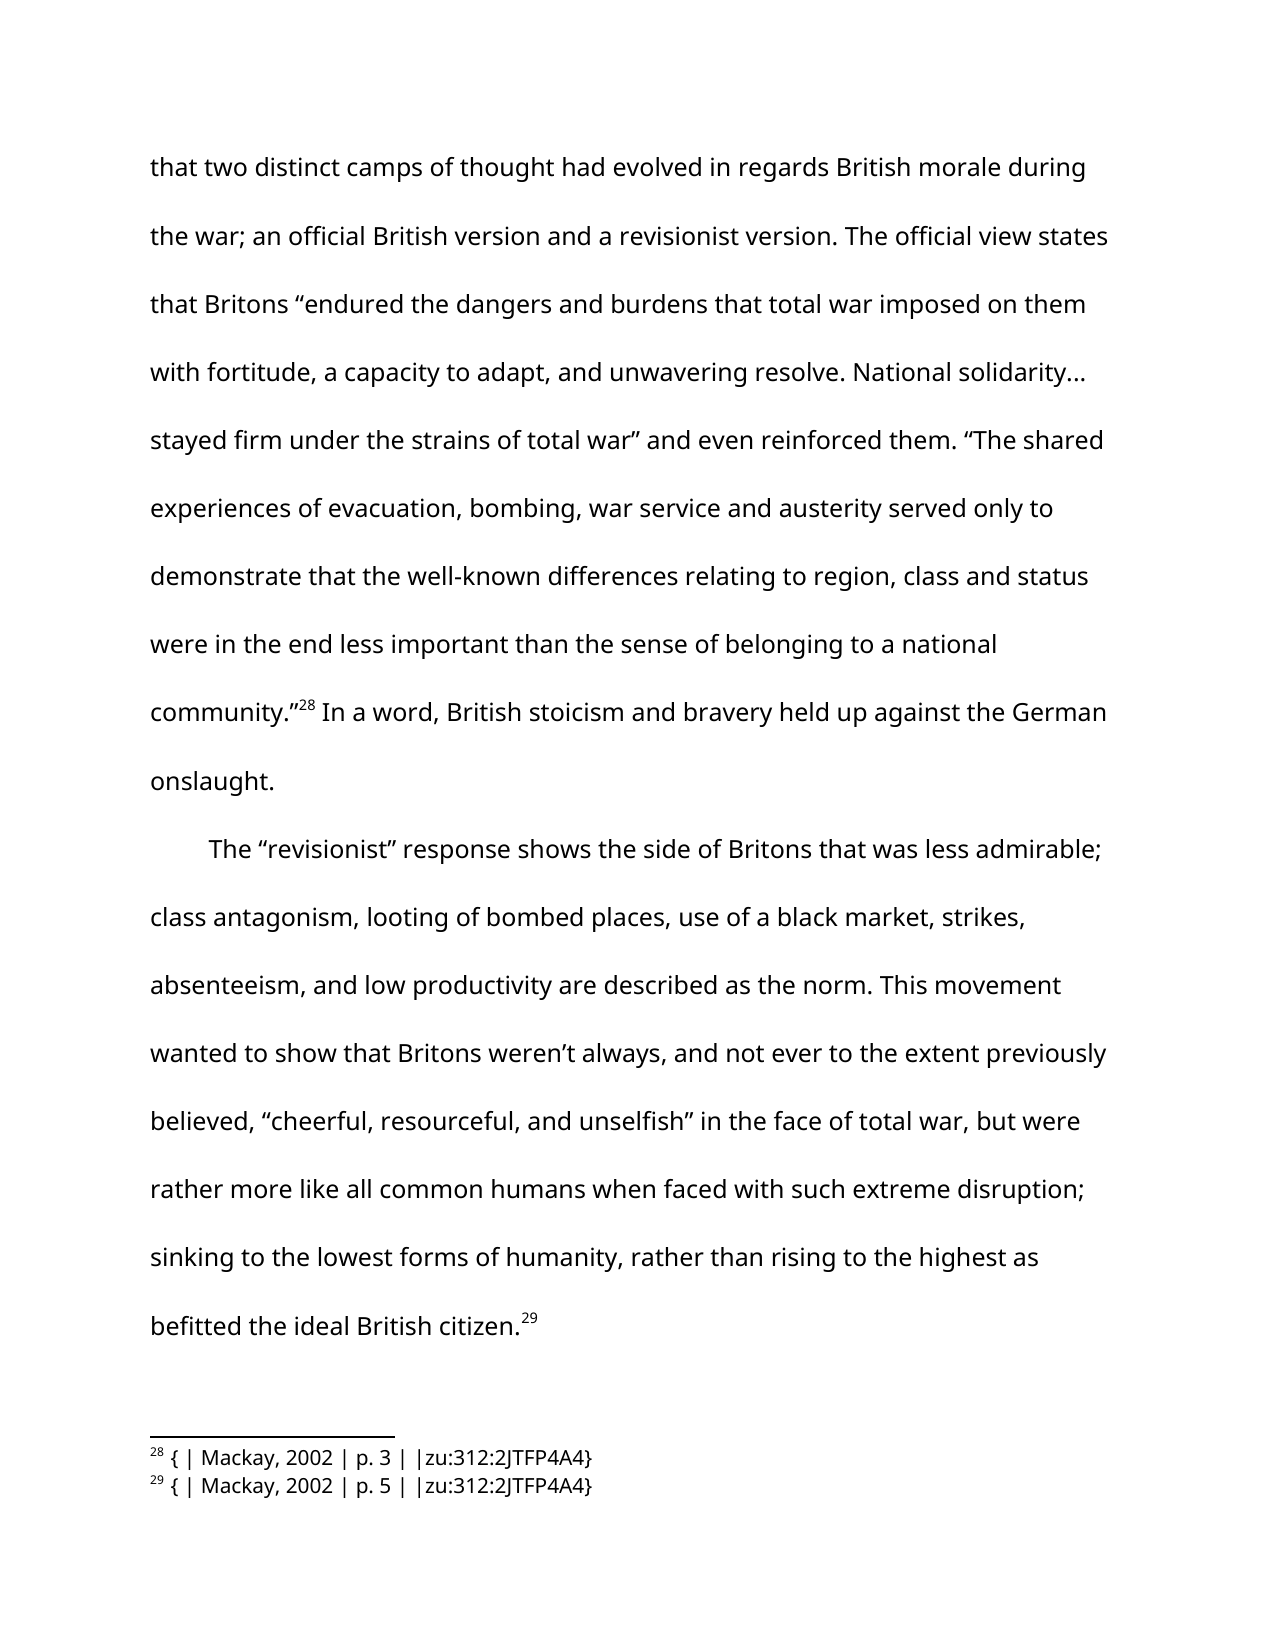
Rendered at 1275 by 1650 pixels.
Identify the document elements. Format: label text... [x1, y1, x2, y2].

text that two distinct camps of thought had evolved in regards British morale during the war; an official British version and a revisionist version. The official view states that Britons “endured the dangers and burdens that total war imposed on them with fortitude, a capacity to adapt, and unwavering resolve. National solidarity... stayed firm under the strains of total war” and even reinforced them. “The shared experiences of evacuation, bombing, war service and austerity served only to demonstrate that the well-known differences relating to region, class and status were in the end less important than the sense of belonging to a national community.” In a word, British stoicism and bravery held up against the German onslaught. [150, 150, 1125, 797]
text The “revisionist” response shows the side of Britons that was less admirable; class antagonism, looting of bombed places, use of a black market, strikes, absenteeism, and low productivity are described as the norm. This movement wanted to show that Britons weren’t always, and not ever to the extent previously believed, “cheerful, resourceful, and unselfish” in the face of total war, but were rather more like all common humans when faced with such extreme disruption; sinking to the lowest forms of humanity, rather than rising to the highest as befitted the ideal British citizen. [150, 831, 1125, 1342]
text { | Mackay, 2002 | p. 3 | |zu:312:2JTFP4A4} [150, 1443, 1125, 1472]
text { | Mackay, 2002 | p. 5 | |zu:312:2JTFP4A4} [150, 1472, 1125, 1500]
